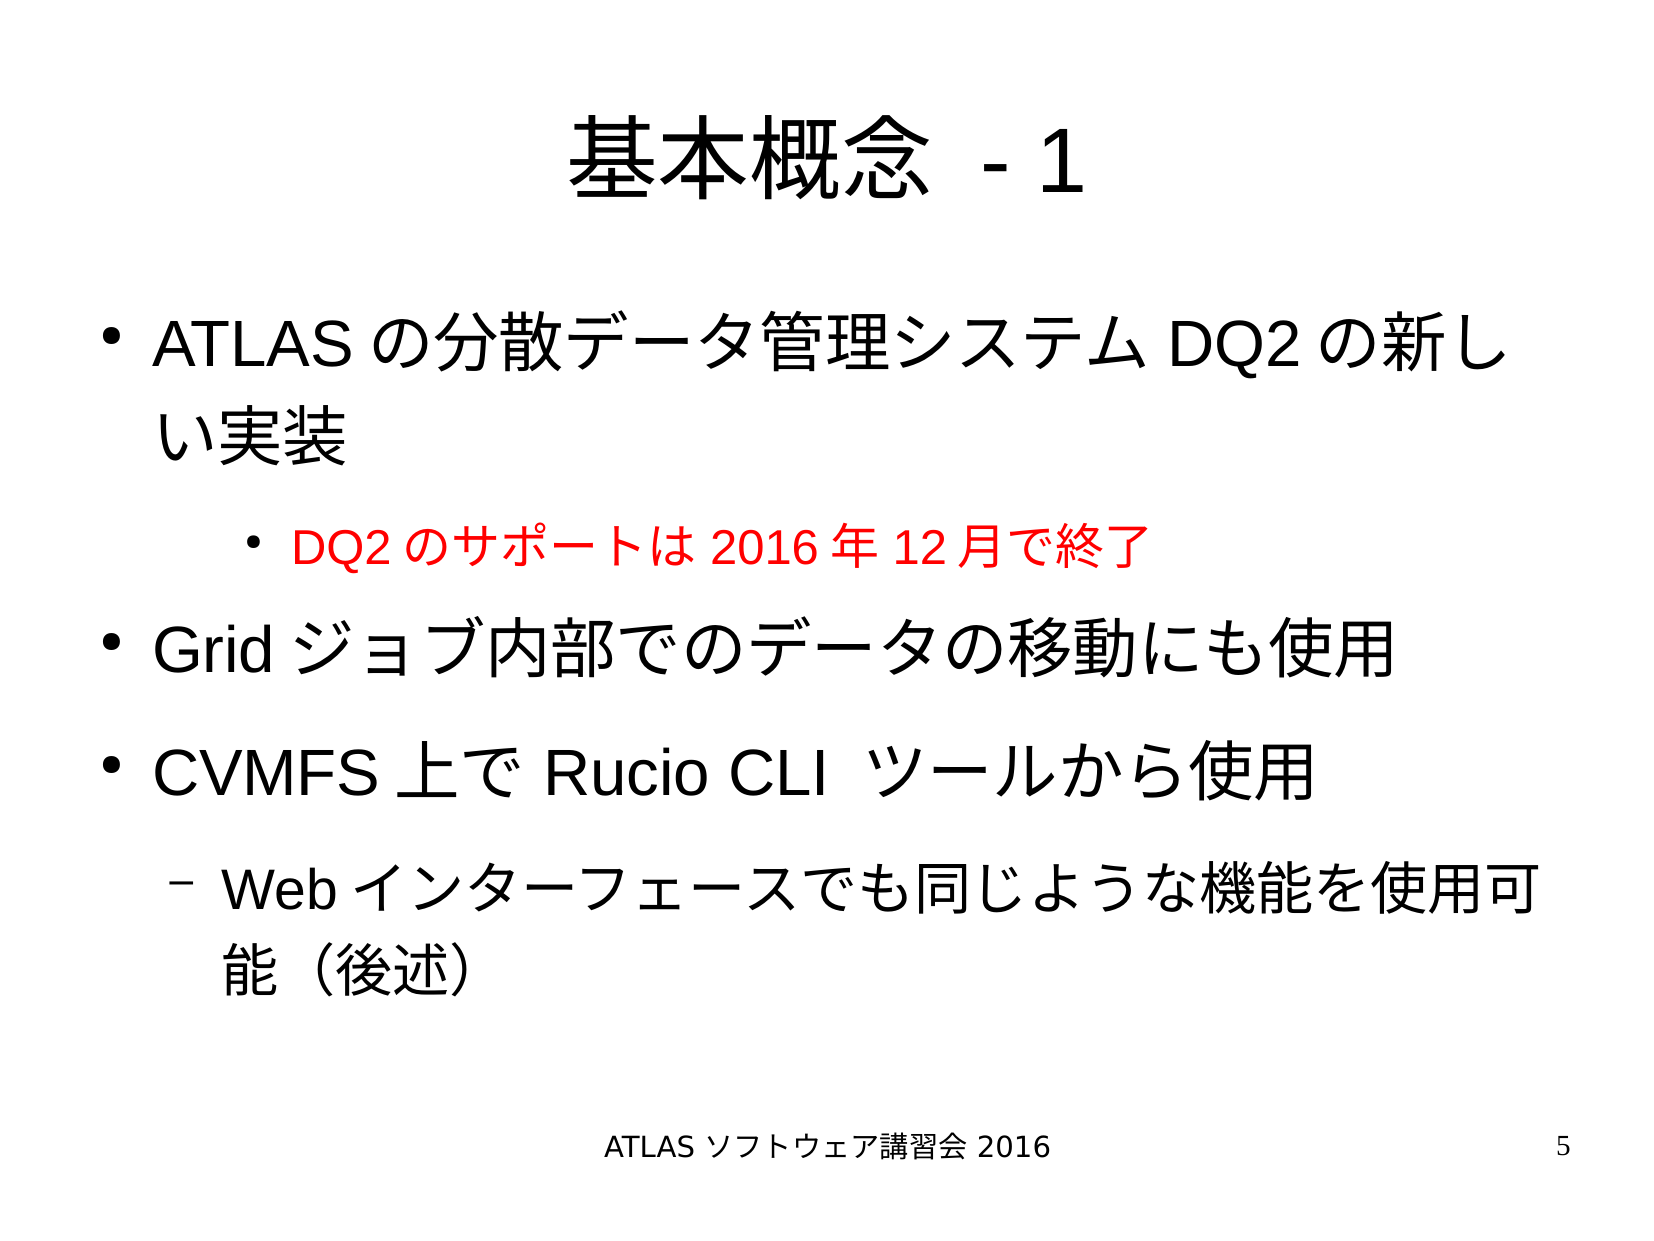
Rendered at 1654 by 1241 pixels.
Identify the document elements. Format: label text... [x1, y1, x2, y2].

list ATLASの分散データ管理システムDQ2の新しい実装 DQ2のサポートは2016年12月で終了 Gridジョブ内部でのデータの移動にも使用 CVMFS上でRucio CLI ツールから使用 Webインターフェースでも同じような機能を使用可能（後述） [82, 290, 1571, 1010]
title 基本概念 - 1 [82, 49, 1571, 257]
